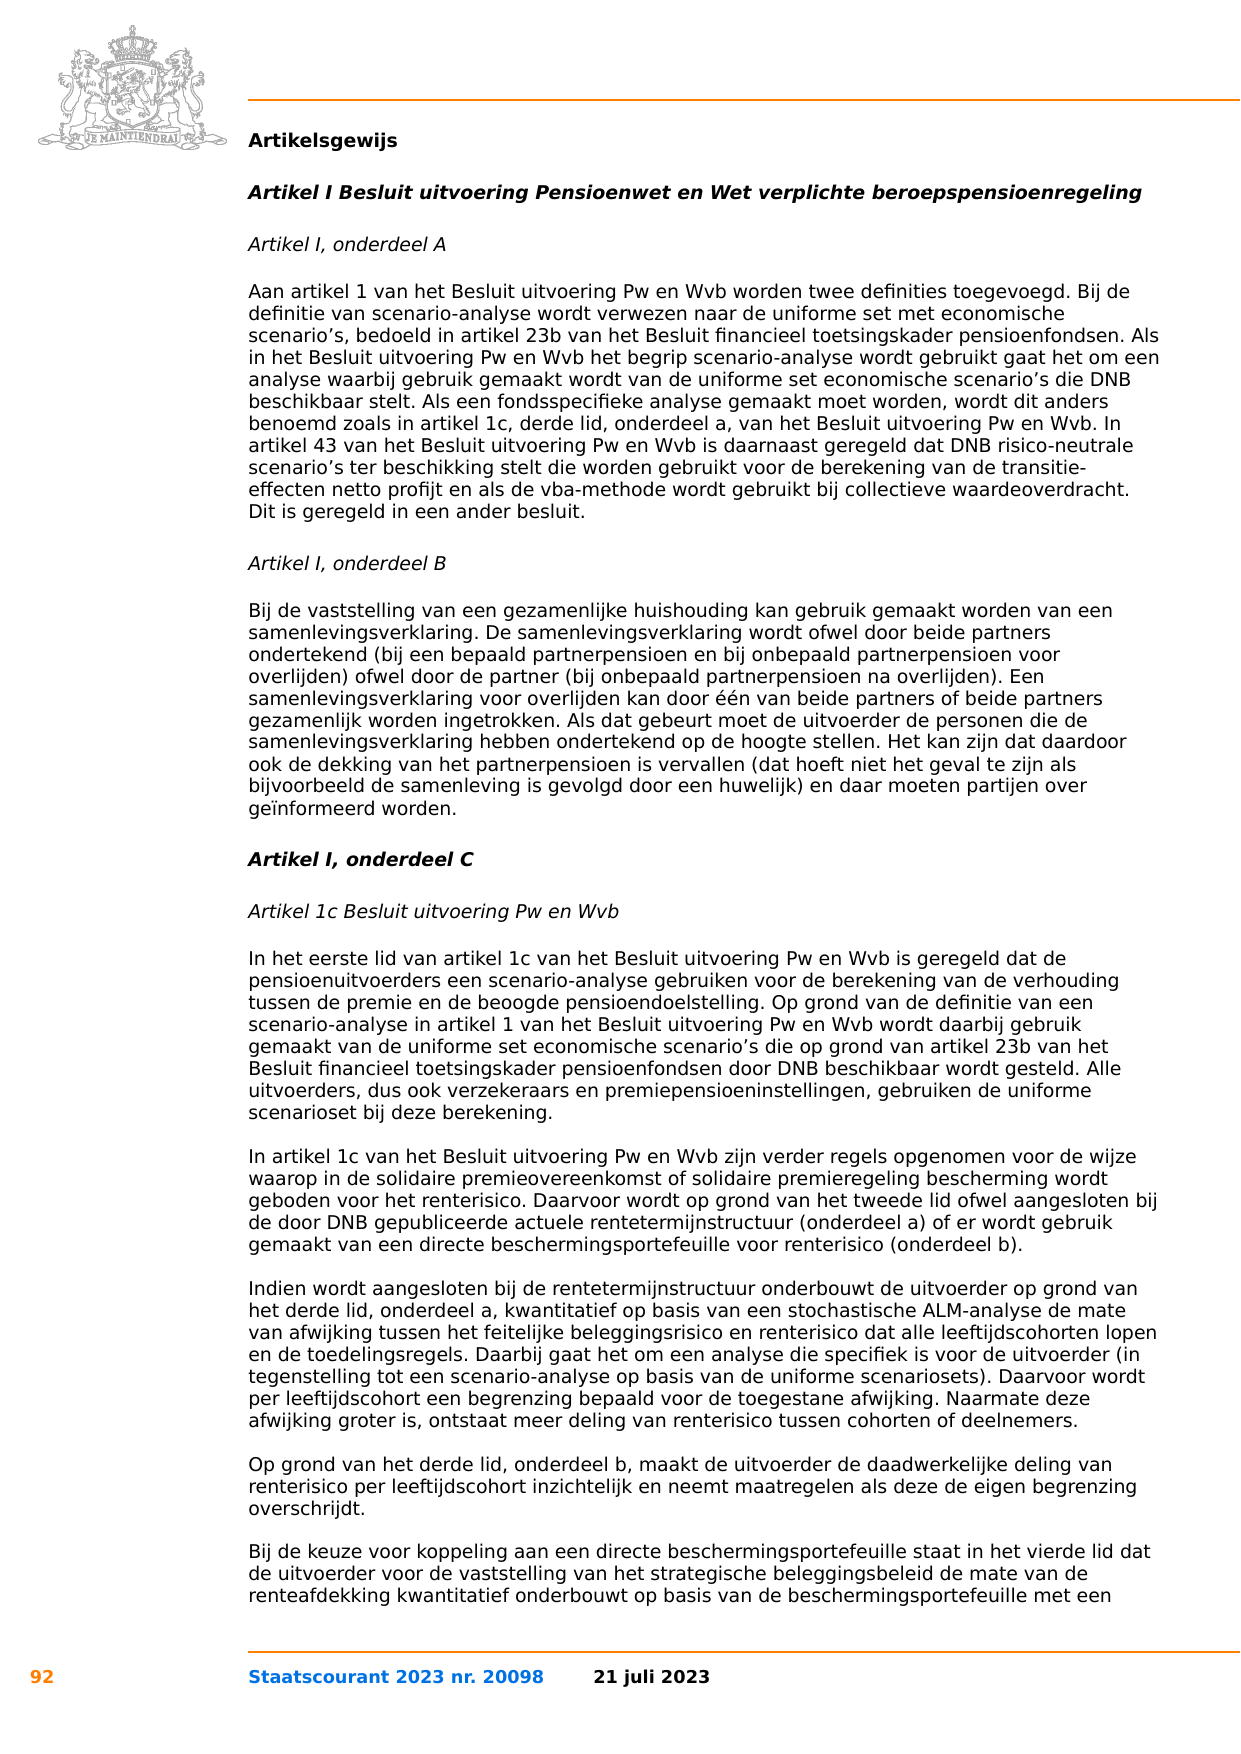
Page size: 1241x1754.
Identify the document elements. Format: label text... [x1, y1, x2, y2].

subtitle Artikel I Besluit uitvoering Pensioenwet en Wet verplichte beroepspensioenregeling [248, 182, 1163, 204]
text Op grond van het derde lid, onderdeel b, maakt de uitvoerder de daadwerkelijke deling van renterisico per leeftijdscohort inzichtelijk en neemt maatregelen als deze de eigen begrenzing overschrijdt. [248, 1453, 1163, 1519]
text Indien wordt aangesloten bij de rentetermijnstructuur onderbouwt de uitvoerder op grond van het derde lid, onderdeel a, kwantitatief op basis van een stochastische ALM-analyse de mate van afwijking tussen het feitelijke beleggingsrisico en renterisico dat alle leeftijdscohorten lopen en de toedelingsregels. Daarbij gaat het om een analyse die specifiek is voor de uitvoerder (in tegenstelling tot een scenario-analyse op basis van de uniforme scenariosets). Daarvoor wordt per leeftijdscohort een begrenzing bepaald voor de toegestane afwijking. Naarmate deze afwijking groter is, ontstaat meer deling van renterisico tussen cohorten of deelnemers. [248, 1278, 1163, 1432]
text Bij de vaststelling van een gezamenlijke huishouding kan gebruik gemaakt worden van een samenlevingsverklaring. De samenlevingsverklaring wordt ofwel door beide partners ondertekend (bij een bepaald partnerpensioen en bij onbepaald partnerpensioen voor overlijden) ofwel door de partner (bij onbepaald partnerpensioen na overlijden). Een samenlevingsverklaring voor overlijden kan door één van beide partners of beide partners gezamenlijk worden ingetrokken. Als dat gebeurt moet de uitvoerder de personen die de samenlevingsverklaring hebben ondertekend op de hoogte stellen. Het kan zijn dat daardoor ook de dekking van het partnerpensioen is vervallen (dat hoeft niet het geval te zijn als bijvoorbeeld de samenleving is gevolgd door een huwelijk) en daar moeten partijen over geïnformeerd worden. [248, 599, 1163, 819]
subtitle Artikelsgewijs [248, 130, 1163, 152]
text In het eerste lid van artikel 1c van het Besluit uitvoering Pw en Wvb is geregeld dat de pensioenuitvoerders een scenario-analyse gebruiken voor de berekening van de verhouding tussen de premie en de beoogde pensioendoelstelling. Op grond van de definitie van een scenario-analyse in artikel 1 van het Besluit uitvoering Pw en Wvb wordt daarbij gebruik gemaakt van de uniforme set economische scenario’s die op grond van artikel 23b van het Besluit financieel toetsingskader pensioenfondsen door DNB beschikbaar wordt gesteld. Alle uitvoerders, dus ook verzekeraars en premiepensioeninstellingen, gebruiken de uniforme scenarioset bij deze berekening. [248, 948, 1163, 1124]
text Bij de keuze voor koppeling aan een directe beschermingsportefeuille staat in het vierde lid dat de uitvoerder voor de vaststelling van het strategische beleggingsbeleid de mate van de renteafdekking kwantitatief onderbouwt op basis van de beschermingsportefeuille met een [248, 1541, 1163, 1607]
text In artikel 1c van het Besluit uitvoering Pw en Wvb zijn verder regels opgenomen voor de wijze waarop in de solidaire premieovereenkomst of solidaire premieregeling bescherming wordt geboden voor het renterisico. Daarvoor wordt op grond van het tweede lid ofwel aangesloten bij de door DNB gepubliceerde actuele rentetermijnstructuur (onderdeel a) of er wordt gebruik gemaakt van een directe beschermingsportefeuille voor renterisico (onderdeel b). [248, 1146, 1163, 1256]
picture [38, 25, 227, 150]
subtitle Artikel I, onderdeel A [248, 234, 1163, 256]
subtitle Artikel I, onderdeel B [248, 553, 1163, 574]
subtitle Artikel I, onderdeel C [248, 849, 1163, 871]
subtitle Artikel 1c Besluit uitvoering Pw en Wvb [248, 901, 1163, 923]
text Aan artikel 1 van het Besluit uitvoering Pw en Wvb worden twee definities toegevoegd. Bij de definitie van scenario-analyse wordt verwezen naar de uniforme set met economische scenario’s, bedoeld in artikel 23b van het Besluit financieel toetsingskader pensioenfondsen. Als in het Besluit uitvoering Pw en Wvb het begrip scenario-analyse wordt gebruikt gaat het om een analyse waarbij gebruik gemaakt wordt van de uniforme set economische scenario’s die DNB beschikbaar stelt. Als een fondsspecifieke analyse gemaakt moet worden, wordt dit anders benoemd zoals in artikel 1c, derde lid, onderdeel a, van het Besluit uitvoering Pw en Wvb. In artikel 43 van het Besluit uitvoering Pw en Wvb is daarnaast geregeld dat DNB risico-neutrale scenario’s ter beschikking stelt die worden gebruikt voor de berekening van de transitie-effecten netto profijt en als de vba-methode wordt gebruikt bij collectieve waardeoverdracht. Dit is geregeld in een ander besluit. [248, 281, 1163, 523]
